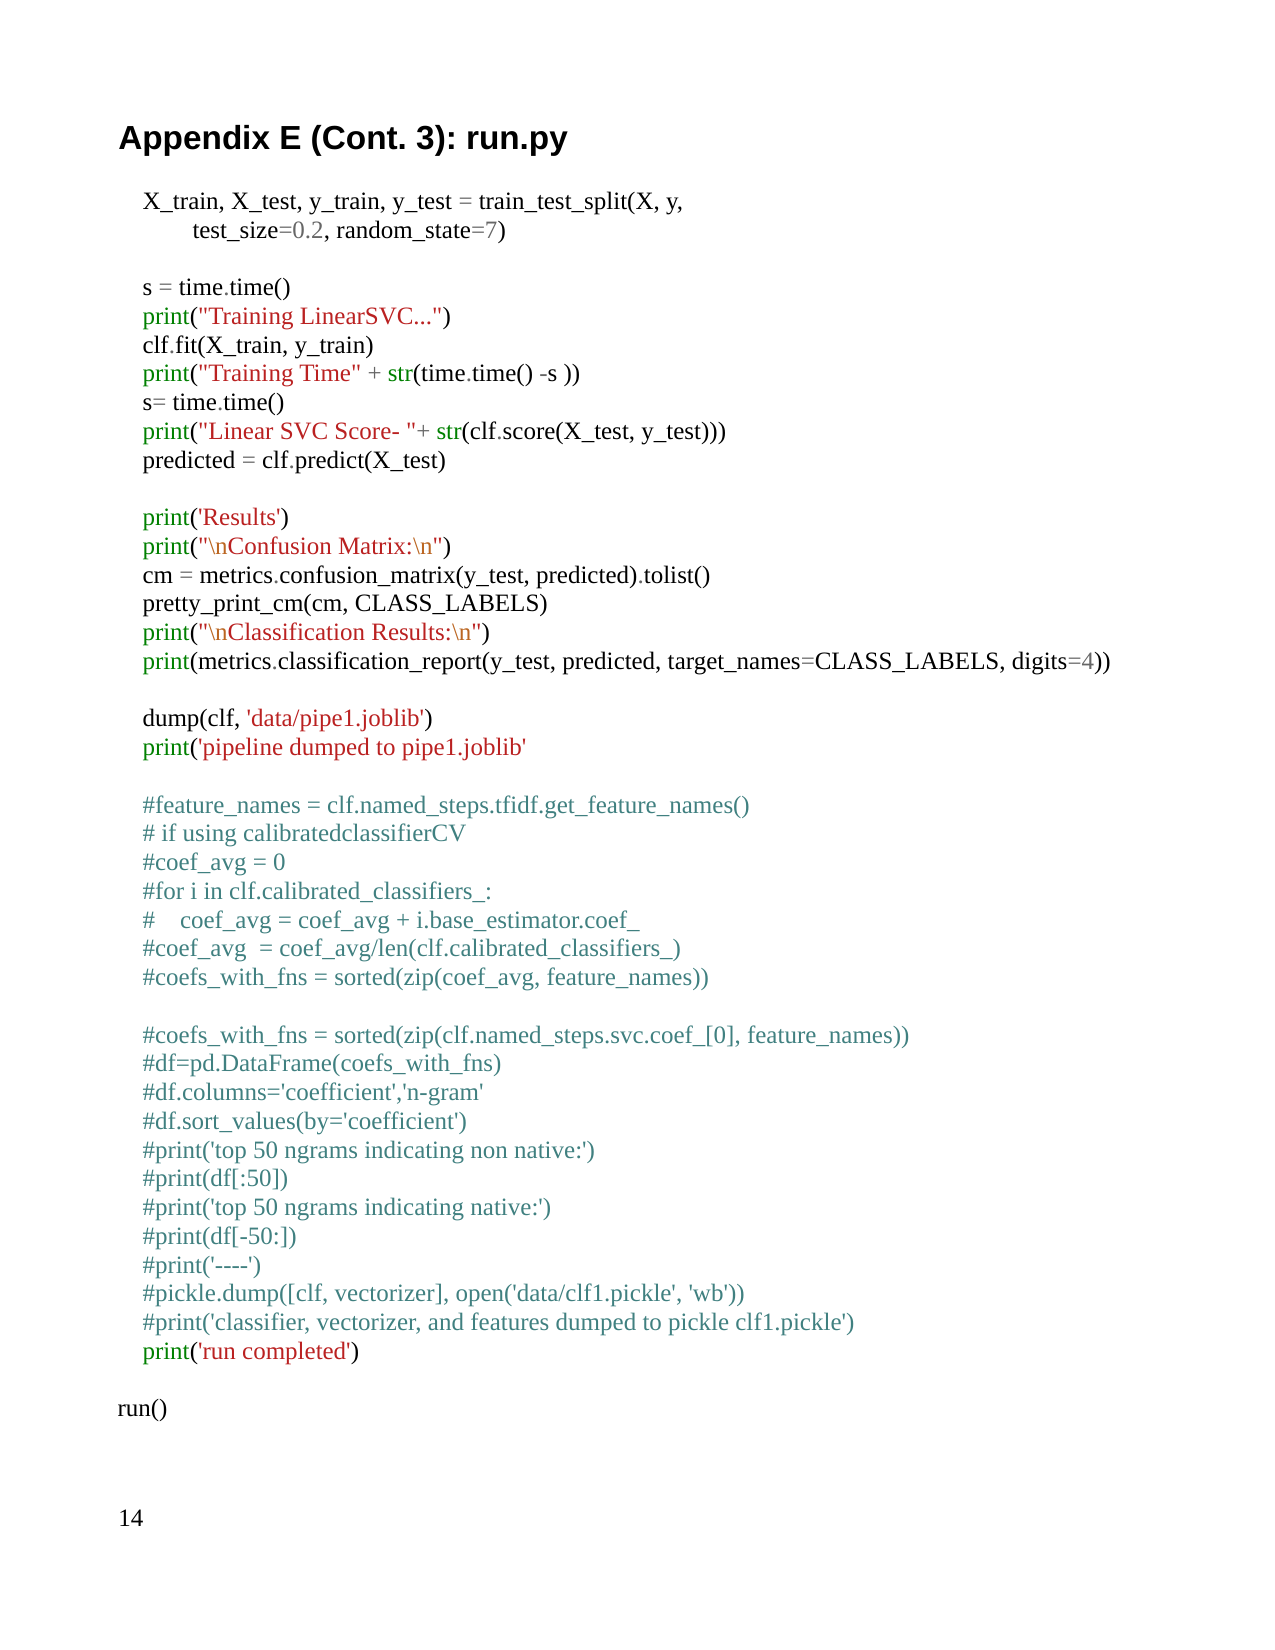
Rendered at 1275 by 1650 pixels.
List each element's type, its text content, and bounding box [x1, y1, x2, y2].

text Appendix E (Cont. 3): run.py [118, 118, 1157, 157]
